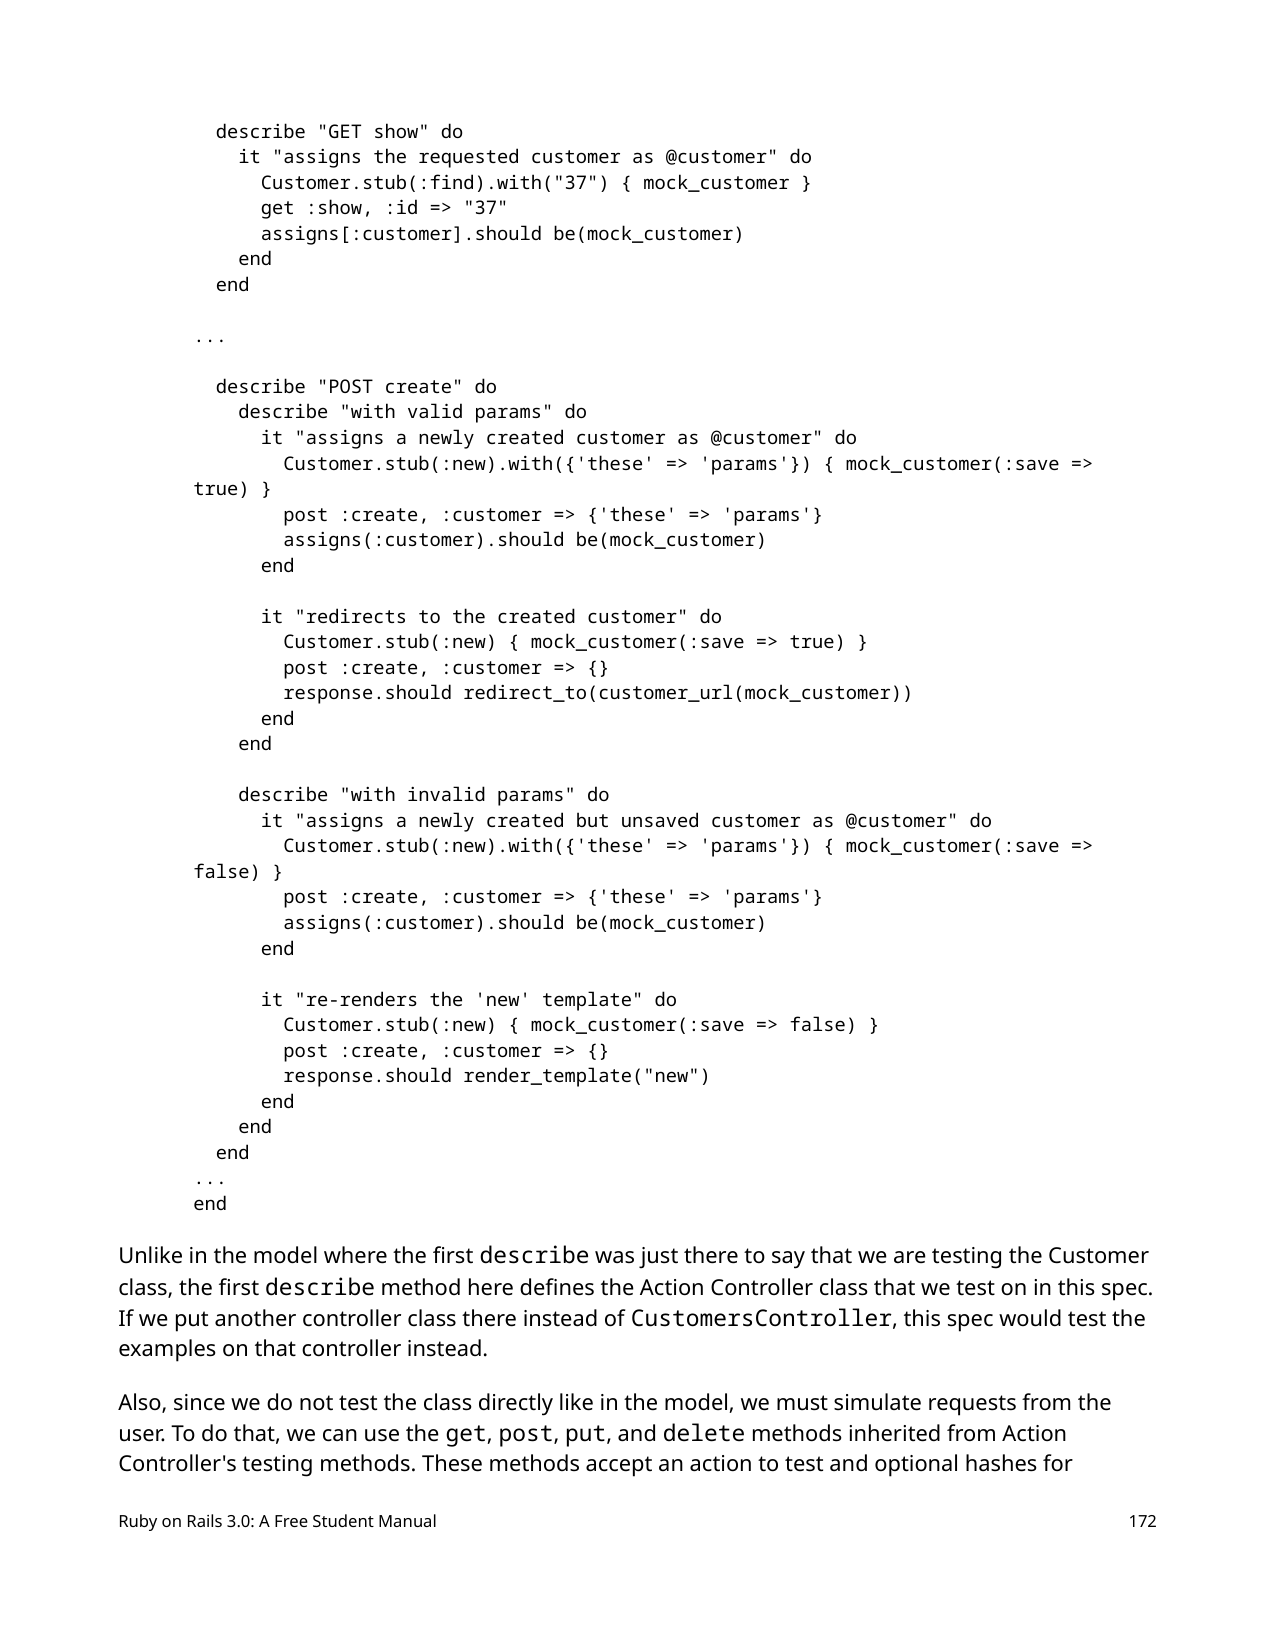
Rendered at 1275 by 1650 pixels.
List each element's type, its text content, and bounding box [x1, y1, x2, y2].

text Unlike in the model where the first describe was just there to say that we are testing the Customer class, the first describe method here defines the Action Controller class that we test on in this spec. If we put another controller class there instead of CustomersController, this spec would test the examples on that controller instead. [118, 1239, 1157, 1363]
text Also, since we do not test the class directly like in the model, we must simulate requests from the user. To do that, we can use the get, post, put, and delete methods inherited from Action Controller's testing methods. These methods accept an action to test and optional hashes for [118, 1387, 1157, 1478]
text describe "GET show" do it "assigns the requested customer as @customer" do Customer.stub(:find).with("37") { mock_customer } get :show, :id => "37" assigns[:customer].should be(mock_customer) end end ... describe "POST create" do describe "with valid params" do it "assigns a newly created customer as @customer" do Customer.stub(:new).with({'these' => 'params'}) { mock_customer(:save => true) } post :create, :customer => {'these' => 'params'} assigns(:customer).should be(mock_customer) end it "redirects to the created customer" do Customer.stub(:new) { mock_customer(:save => true) } post :create, :customer => {} response.should redirect_to(customer_url(mock_customer)) end end describe "with invalid params" do it "assigns a newly created but unsaved customer as @customer" do Customer.stub(:new).with({'these' => 'params'}) { mock_customer(:save => false) } post :create, :customer => {'these' => 'params'} assigns(:customer).should be(mock_customer) end it "re-renders the 'new' template" do Customer.stub(:new) { mock_customer(:save => false) } post :create, :customer => {} response.should render_template("new") end end end ... end [193, 118, 1157, 1216]
